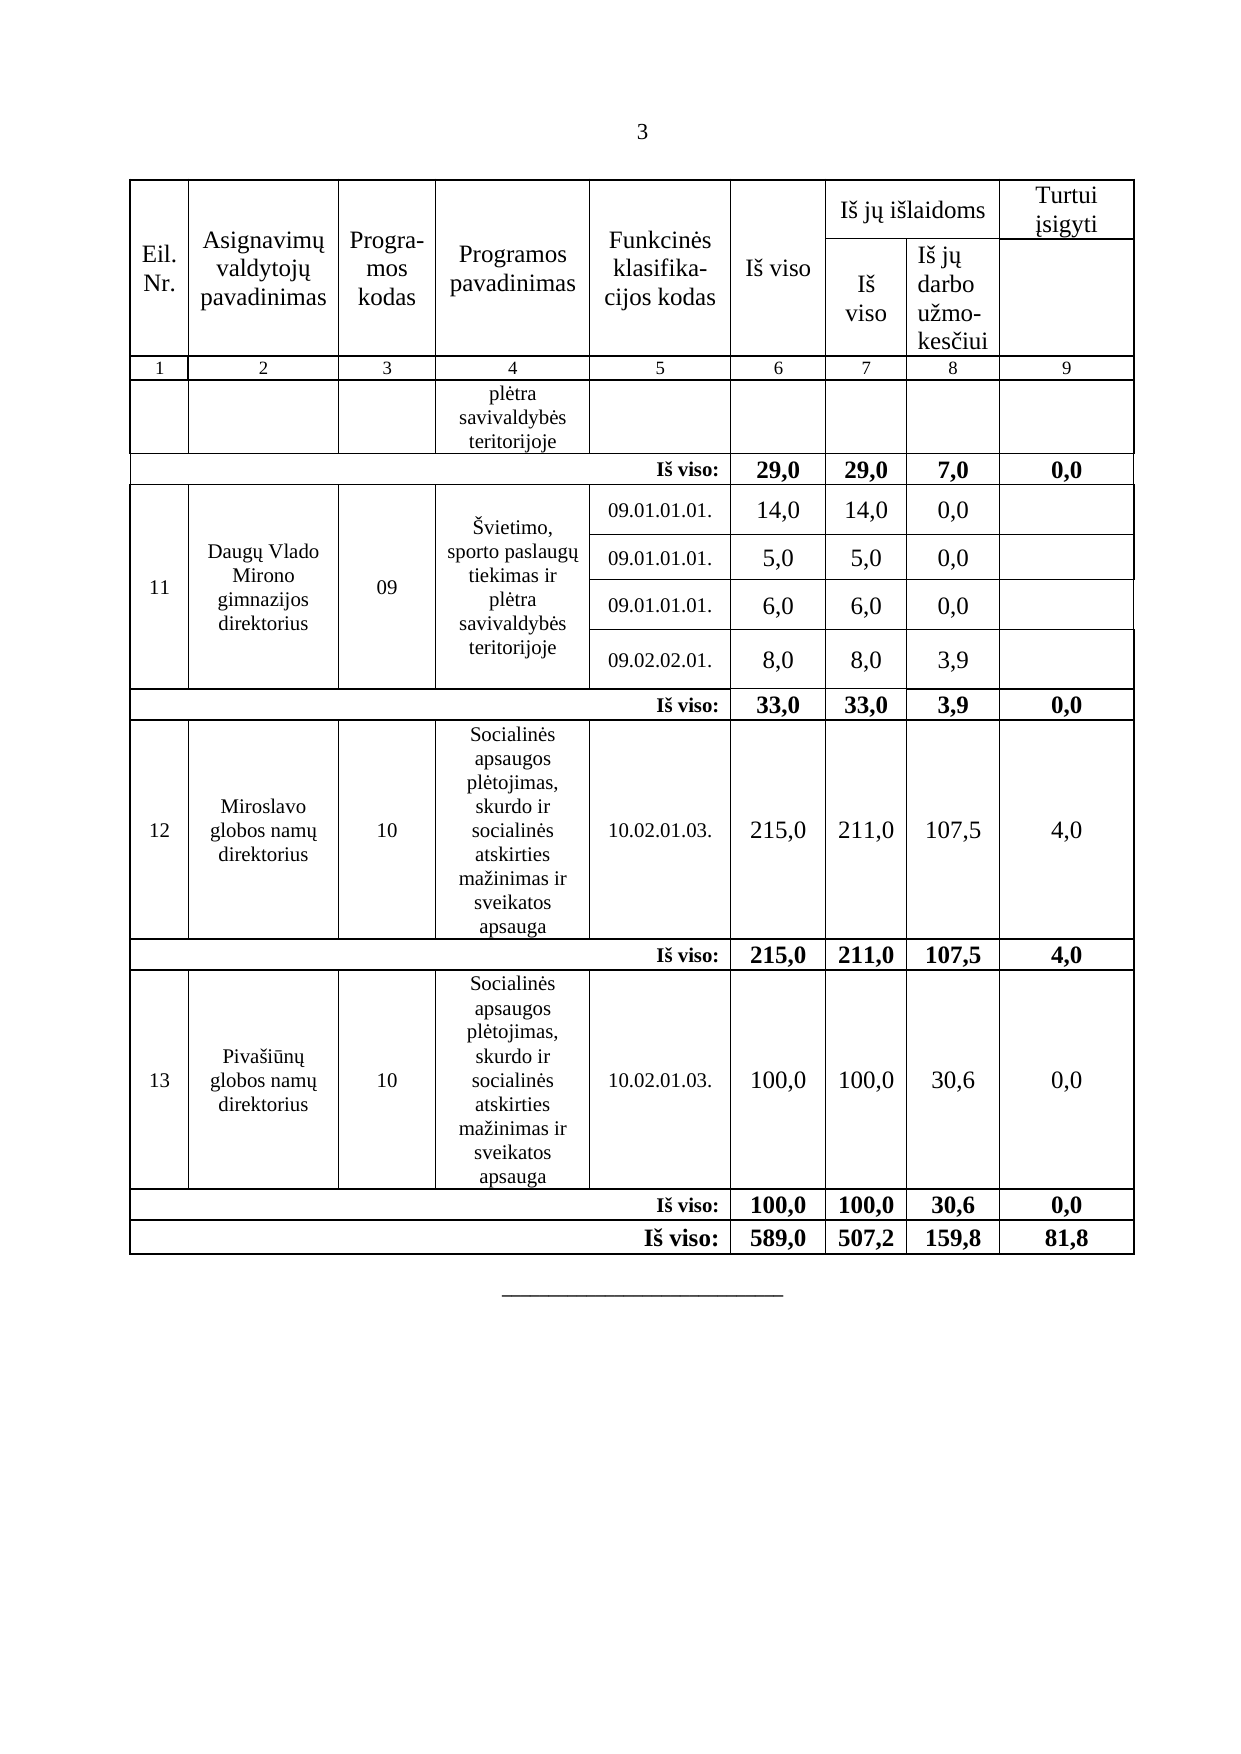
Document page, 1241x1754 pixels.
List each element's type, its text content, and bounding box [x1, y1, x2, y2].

table_cell 215,0 [731, 721, 825, 938]
table_cell 13 [131, 971, 188, 1188]
table_cell 3 [339, 357, 435, 379]
table_cell 30,6 [907, 971, 999, 1188]
table_cell 6,0 [826, 580, 906, 629]
table_cell 6,0 [731, 580, 825, 629]
table_cell 09.01.01.01. [590, 535, 730, 579]
table_cell Iš jų darbo užmo-kesčiui [907, 239, 999, 355]
table_cell Iš viso [826, 239, 906, 355]
table_cell 3,9 [907, 630, 999, 688]
table_header Progra-mos kodas [339, 181, 435, 355]
table_cell plėtra savivaldybės teritorijoje [436, 381, 589, 453]
table_cell [1000, 381, 1133, 453]
table_header Asignavimų valdytojų pavadinimas [189, 181, 338, 355]
table_cell 0,0 [1000, 971, 1133, 1188]
table_header Iš viso [731, 181, 825, 355]
table_cell 09 [339, 485, 435, 688]
table_cell 0,0 [907, 535, 999, 579]
table_cell Socialinės apsaugos plėtojimas, skurdo ir socialinės atskirties mažinimas ir sveikatos apsauga [436, 971, 589, 1188]
table_cell 81,8 [1000, 1221, 1133, 1253]
table_cell 30,6 [907, 1190, 999, 1219]
table_cell Iš viso: [131, 454, 730, 484]
table_cell 10.02.01.03. [590, 721, 730, 938]
table_cell 107,5 [907, 940, 999, 969]
table_cell 6 [731, 357, 825, 379]
table_cell 4,0 [1000, 721, 1133, 938]
table_cell 8,0 [826, 630, 906, 688]
table_cell Iš viso: [131, 1221, 730, 1253]
text ______________________________ [118, 1277, 1167, 1298]
table_cell 100,0 [826, 1190, 906, 1219]
table_cell 5 [590, 357, 730, 379]
table_cell Iš viso: [131, 940, 730, 969]
table_cell 100,0 [731, 1190, 825, 1219]
table_cell [907, 381, 999, 453]
table_cell 5,0 [826, 535, 906, 579]
table_cell 10.02.01.03. [590, 971, 730, 1188]
table_cell 0,0 [1000, 690, 1133, 719]
table_cell 11 [131, 485, 188, 688]
table_cell 12 [131, 721, 188, 938]
table_cell 0,0 [907, 580, 999, 629]
table_cell 0,0 [1000, 454, 1133, 484]
table_header Turtui įsigyti [1000, 181, 1133, 238]
table_cell 0,0 [1000, 1190, 1133, 1219]
table_cell [1000, 485, 1133, 534]
table_cell [590, 381, 730, 453]
table_cell 5,0 [731, 535, 825, 579]
table_cell 107,5 [907, 721, 999, 938]
table_cell 4,0 [1000, 940, 1133, 969]
table_cell Iš viso: [131, 690, 730, 719]
table_cell Miroslavo globos namų direktorius [189, 721, 338, 938]
table_cell 10 [339, 971, 435, 1188]
table_cell 33,0 [826, 689, 906, 719]
table_cell 2 [189, 357, 338, 379]
table_header Funkcinės klasifika-cijos kodas [590, 181, 730, 355]
table_cell 9 [1000, 357, 1133, 379]
table_cell 589,0 [731, 1221, 825, 1253]
table_cell 211,0 [826, 940, 906, 969]
table_cell [826, 381, 906, 453]
table_cell 29,0 [731, 454, 825, 484]
table_cell 507,2 [826, 1221, 906, 1253]
table_cell Socialinės apsaugos plėtojimas, skurdo ir socialinės atskirties mažinimas ir sveikatos apsauga [436, 721, 589, 938]
table_cell 09.01.01.01. [590, 580, 730, 629]
table_cell 100,0 [826, 971, 906, 1188]
table_cell [339, 381, 435, 453]
table_cell 4 [436, 357, 589, 379]
table_header Programos pavadinimas [436, 181, 589, 355]
table_cell 0,0 [907, 485, 999, 534]
table_header Iš jų išlaidoms [826, 181, 999, 238]
table_cell Pivašiūnų globos namų direktorius [189, 971, 338, 1188]
table_cell 7 [826, 357, 906, 379]
table_cell [1000, 535, 1133, 579]
table_cell [131, 381, 188, 453]
table_cell 8,0 [731, 630, 825, 688]
table_cell 1 [131, 357, 187, 379]
table_cell [1000, 580, 1133, 629]
table_cell Iš viso: [131, 1190, 730, 1219]
table_cell 29,0 [826, 454, 906, 484]
table_cell 14,0 [826, 485, 906, 534]
table_cell 33,0 [731, 689, 825, 719]
table_header Eil. Nr. [131, 181, 188, 355]
table_cell 215,0 [731, 940, 825, 969]
table_cell 7,0 [907, 454, 999, 484]
table_cell 211,0 [826, 721, 906, 938]
table_cell 100,0 [731, 971, 825, 1188]
table_cell 09.01.01.01. [590, 485, 730, 534]
table_cell [1000, 240, 1133, 355]
table_cell 10 [339, 721, 435, 938]
table_cell Daugų Vlado Mirono gimnazijos direktorius [189, 485, 338, 688]
table_cell 3,9 [907, 690, 999, 719]
table_cell [731, 381, 825, 453]
table_cell 8 [907, 357, 999, 379]
table_cell 159,8 [907, 1221, 999, 1253]
table_cell 09.02.02.01. [590, 630, 730, 688]
table_cell [189, 381, 338, 453]
table_cell [1000, 630, 1133, 688]
table_cell Švietimo, sporto paslaugų tiekimas ir plėtra savivaldybės teritorijoje [436, 485, 589, 688]
table_cell 14,0 [731, 485, 825, 534]
